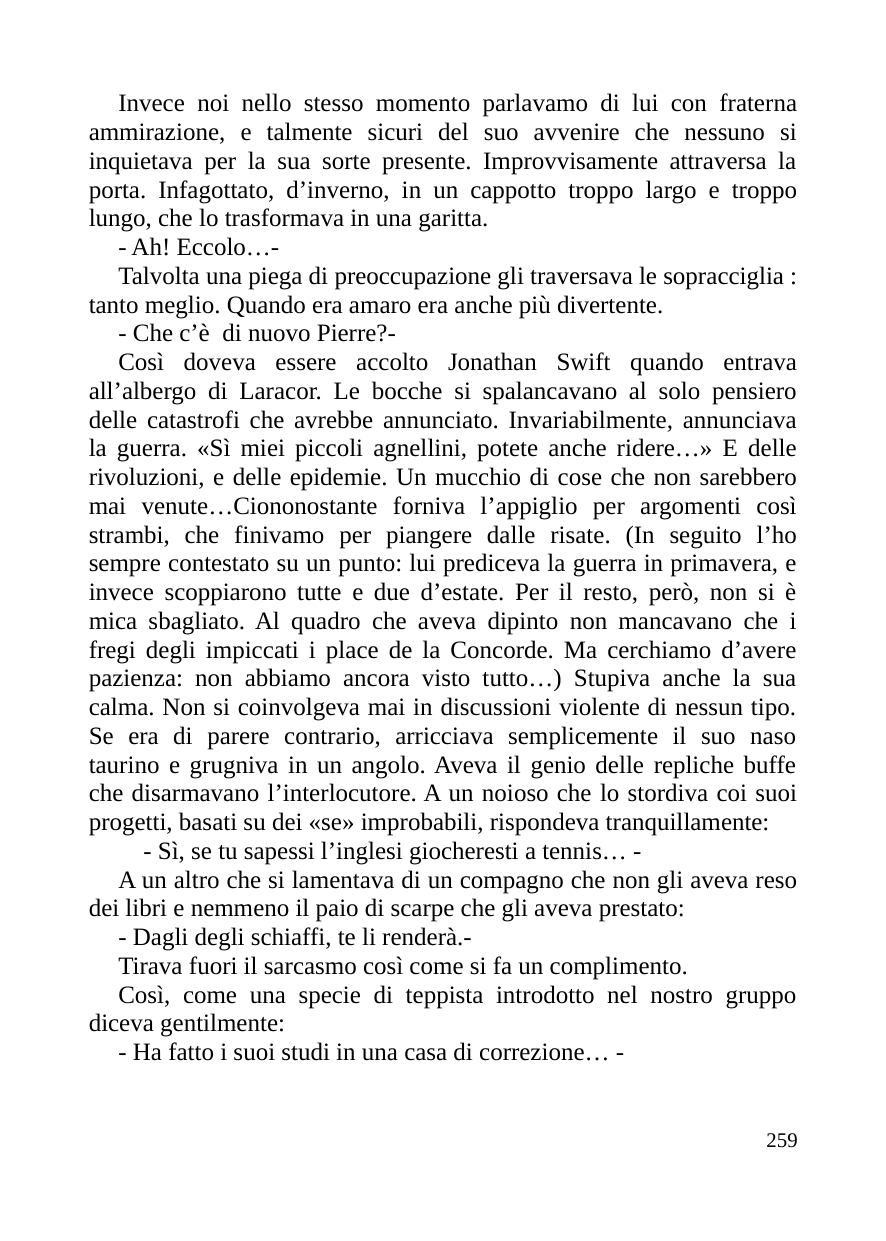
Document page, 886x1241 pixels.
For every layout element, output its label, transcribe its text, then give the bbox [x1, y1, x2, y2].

text - Dagli degli schiaffi, te li renderà.- [88, 922, 797, 951]
text - Sì, se tu sapessi l’inglesi giocheresti a tennis… - [88, 836, 797, 865]
text Tirava fuori il sarcasmo così come si fa un complimento. [88, 951, 797, 980]
text Invece noi nello stesso momento parlavamo di lui con fraterna ammirazione, e talmente sicuri del suo avvenire che nessuno si inquietava per la sua sorte presente. Improvvisamente attraversa la porta. Infagottato, d’inverno, in un cappotto troppo largo e troppo lungo, che lo trasformava in una garitta. [88, 88, 797, 232]
text A un altro che si lamentava di un compagno che non gli aveva reso dei libri e nemmeno il paio di scarpe che gli aveva prestato: [88, 865, 797, 922]
text Così, come una specie di teppista introdotto nel nostro gruppo diceva gentilmente: [88, 980, 797, 1037]
text - Ha fatto i suoi studi in una casa di correzione… - [88, 1037, 797, 1066]
text - Che c’è di nuovo Pierre?- [88, 318, 797, 347]
text Così doveva essere accolto Jonathan Swift quando entrava all’albergo di Laracor. Le bocche si spalancavano al solo pensiero delle catastrofi che avrebbe annunciato. Invariabilmente, annunciava la guerra. «Sì miei piccoli agnellini, potete anche ridere…» E delle rivoluzioni, e delle epidemie. Un mucchio di cose che non sarebbero mai venute…Ciononostante forniva l’appiglio per argomenti così strambi, che finivamo per piangere dalle risate. (In seguito l’ho sempre contestato su un punto: lui prediceva la guerra in primavera, e invece scoppiarono tutte e due d’estate. Per il resto, però, non si è mica sbagliato. Al quadro che aveva dipinto non mancavano che i fregi degli impiccati i place de la Concorde. Ma cerchiamo d’avere pazienza: non abbiamo ancora visto tutto…) Stupiva anche la sua calma. Non si coinvolgeva mai in discussioni violente di nessun tipo. Se era di parere contrario, arricciava semplicemente il suo naso taurino e grugniva in un angolo. Aveva il genio delle repliche buffe che disarmavano l’interlocutore. A un noioso che lo stordiva coi suoi progetti, basati su dei «se» improbabili, rispondeva tranquillamente: [88, 347, 797, 836]
text Talvolta una piega di preoccupazione gli traversava le sopracciglia : tanto meglio. Quando era amaro era anche più divertente. [88, 261, 797, 318]
text - Ah! Eccolo…- [88, 232, 797, 261]
